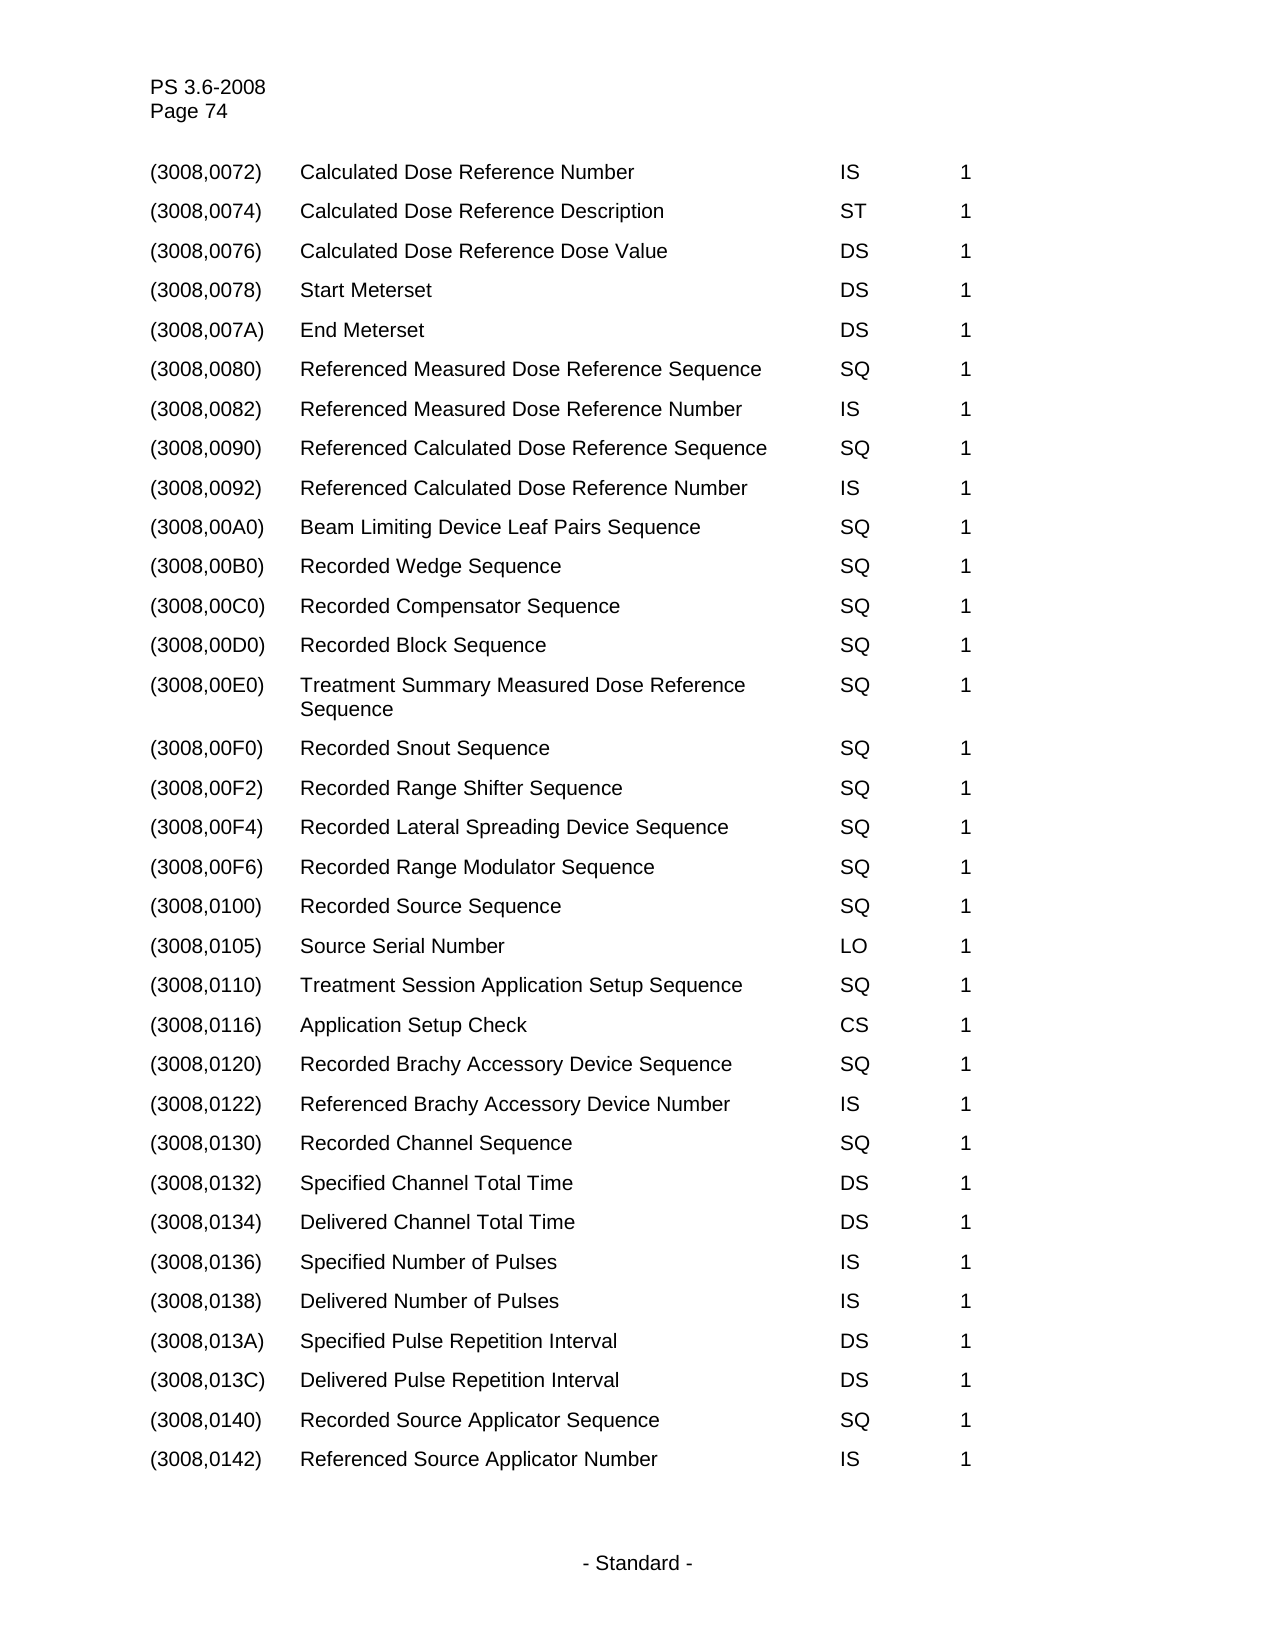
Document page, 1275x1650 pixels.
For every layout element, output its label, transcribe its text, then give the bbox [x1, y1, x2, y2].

table_cell (3008,00F2) [143, 766, 293, 806]
table_cell ST [833, 190, 953, 229]
table_cell (3008,0074) [143, 190, 293, 229]
table_cell Referenced Measured Dose Reference Number [293, 387, 833, 426]
table_cell (3008,0142) [143, 1438, 293, 1477]
table_cell IS [833, 1240, 953, 1279]
table_cell Referenced Brachy Accessory Device Number [293, 1082, 833, 1122]
table_cell Calculated Dose Reference Dose Value [293, 229, 833, 268]
table_cell 1 [953, 426, 1016, 466]
table_cell [1016, 505, 1166, 545]
table_cell [1016, 1003, 1166, 1043]
table_cell [1016, 624, 1166, 663]
table_cell SQ [833, 1398, 953, 1437]
table_cell 1 [953, 845, 1016, 885]
table_cell SQ [833, 545, 953, 584]
table_cell 1 [953, 1240, 1016, 1279]
table_cell (3008,0140) [143, 1398, 293, 1437]
table_cell Specified Pulse Repetition Interval [293, 1319, 833, 1358]
table_cell [1016, 308, 1166, 347]
table_cell (3008,0110) [143, 964, 293, 1003]
table_cell SQ [833, 505, 953, 545]
table_cell SQ [833, 663, 953, 727]
table_cell Application Setup Check [293, 1003, 833, 1043]
table_cell DS [833, 1201, 953, 1240]
table_cell DS [833, 308, 953, 347]
table_cell [1016, 466, 1166, 505]
table_cell [1016, 545, 1166, 584]
table_cell 1 [953, 1003, 1016, 1043]
table_cell 1 [953, 1043, 1016, 1082]
table_cell SQ [833, 1122, 953, 1161]
table_cell (3008,0136) [143, 1240, 293, 1279]
table_cell 1 [953, 1082, 1016, 1122]
table_cell 1 [953, 150, 1016, 189]
table_cell [1016, 426, 1166, 466]
table_cell 1 [953, 1398, 1016, 1437]
table_cell Recorded Snout Sequence [293, 727, 833, 766]
table_cell (3008,007A) [143, 308, 293, 347]
table_cell SQ [833, 348, 953, 387]
table_cell (3008,00B0) [143, 545, 293, 584]
table_cell 1 [953, 766, 1016, 806]
table_cell (3008,00F6) [143, 845, 293, 885]
table_cell CS [833, 1003, 953, 1043]
table_cell SQ [833, 426, 953, 466]
table_cell Delivered Number of Pulses [293, 1280, 833, 1319]
table_cell DS [833, 1161, 953, 1201]
table_cell [1016, 663, 1166, 727]
table_cell [1016, 1043, 1166, 1082]
table_cell Beam Limiting Device Leaf Pairs Sequence [293, 505, 833, 545]
table_cell [1016, 190, 1166, 229]
table_cell 1 [953, 663, 1016, 727]
table_cell 1 [953, 806, 1016, 845]
table_cell (3008,0138) [143, 1280, 293, 1319]
table_cell SQ [833, 624, 953, 663]
table_cell (3008,0132) [143, 1161, 293, 1201]
table_cell 1 [953, 885, 1016, 924]
table_cell IS [833, 387, 953, 426]
table_cell [1016, 150, 1166, 189]
table_cell IS [833, 466, 953, 505]
table_cell Calculated Dose Reference Description [293, 190, 833, 229]
table_cell 1 [953, 545, 1016, 584]
table_cell [1016, 766, 1166, 806]
table_cell LO [833, 924, 953, 964]
table_cell 1 [953, 190, 1016, 229]
table_cell (3008,0105) [143, 924, 293, 964]
table_cell DS [833, 1359, 953, 1398]
table_cell [1016, 1240, 1166, 1279]
table_cell (3008,00F0) [143, 727, 293, 766]
table_cell [1016, 1082, 1166, 1122]
table_cell (3008,00F4) [143, 806, 293, 845]
table_cell Referenced Calculated Dose Reference Sequence [293, 426, 833, 466]
table_cell 1 [953, 624, 1016, 663]
table_cell (3008,0076) [143, 229, 293, 268]
table_cell Treatment Session Application Setup Sequence [293, 964, 833, 1003]
table_cell (3008,0090) [143, 426, 293, 466]
table_cell [1016, 845, 1166, 885]
table_cell Delivered Channel Total Time [293, 1201, 833, 1240]
table_cell [1016, 1280, 1166, 1319]
table_cell 1 [953, 1319, 1016, 1358]
table_cell Treatment Summary Measured Dose Reference Sequence [293, 663, 833, 727]
table_cell 1 [953, 964, 1016, 1003]
table_cell Source Serial Number [293, 924, 833, 964]
table_cell Delivered Pulse Repetition Interval [293, 1359, 833, 1398]
table_cell 1 [953, 229, 1016, 268]
table_cell SQ [833, 766, 953, 806]
table_cell Referenced Source Applicator Number [293, 1438, 833, 1477]
table_cell (3008,0082) [143, 387, 293, 426]
table_cell 1 [953, 348, 1016, 387]
table_cell [1016, 1201, 1166, 1240]
table_cell (3008,013C) [143, 1359, 293, 1398]
table_cell SQ [833, 845, 953, 885]
table_cell SQ [833, 964, 953, 1003]
table_cell (3008,0134) [143, 1201, 293, 1240]
table_cell End Meterset [293, 308, 833, 347]
table_cell DS [833, 1319, 953, 1358]
table_cell (3008,013A) [143, 1319, 293, 1358]
table_cell 1 [953, 1201, 1016, 1240]
table_cell (3008,00E0) [143, 663, 293, 727]
table_cell (3008,00A0) [143, 505, 293, 545]
table_cell (3008,0072) [143, 150, 293, 189]
table_cell IS [833, 150, 953, 189]
table_cell Referenced Calculated Dose Reference Number [293, 466, 833, 505]
table_cell SQ [833, 806, 953, 845]
table_cell IS [833, 1438, 953, 1477]
table_cell [1016, 1122, 1166, 1161]
table_cell [1016, 229, 1166, 268]
table_cell DS [833, 229, 953, 268]
table_cell [1016, 806, 1166, 845]
table_cell Recorded Wedge Sequence [293, 545, 833, 584]
table_cell Recorded Compensator Sequence [293, 584, 833, 624]
table_cell (3008,0130) [143, 1122, 293, 1161]
table_cell (3008,0122) [143, 1082, 293, 1122]
table_cell [1016, 584, 1166, 624]
table_cell 1 [953, 727, 1016, 766]
table_cell [1016, 727, 1166, 766]
table_cell Recorded Block Sequence [293, 624, 833, 663]
table_cell (3008,0116) [143, 1003, 293, 1043]
table_cell Calculated Dose Reference Number [293, 150, 833, 189]
table_cell 1 [953, 269, 1016, 308]
table_cell Recorded Brachy Accessory Device Sequence [293, 1043, 833, 1082]
table_cell [1016, 1319, 1166, 1358]
table_cell Recorded Channel Sequence [293, 1122, 833, 1161]
table_cell 1 [953, 584, 1016, 624]
table_cell 1 [953, 308, 1016, 347]
table_cell 1 [953, 1438, 1016, 1477]
table_cell Recorded Range Modulator Sequence [293, 845, 833, 885]
table_cell Recorded Source Sequence [293, 885, 833, 924]
table_cell [1016, 1438, 1166, 1477]
table_cell 1 [953, 1280, 1016, 1319]
table_cell [1016, 924, 1166, 964]
table_cell 1 [953, 1122, 1016, 1161]
table_cell SQ [833, 584, 953, 624]
table_cell (3008,00C0) [143, 584, 293, 624]
table_cell Specified Number of Pulses [293, 1240, 833, 1279]
table_cell [1016, 1161, 1166, 1201]
table_cell [1016, 1359, 1166, 1398]
table_cell 1 [953, 924, 1016, 964]
table_cell [1016, 1398, 1166, 1437]
table_cell [1016, 348, 1166, 387]
table_cell SQ [833, 727, 953, 766]
table_cell [1016, 387, 1166, 426]
table_cell Referenced Measured Dose Reference Sequence [293, 348, 833, 387]
table_cell (3008,0120) [143, 1043, 293, 1082]
table_cell 1 [953, 466, 1016, 505]
table_cell (3008,00D0) [143, 624, 293, 663]
table_cell [1016, 885, 1166, 924]
table_cell (3008,0080) [143, 348, 293, 387]
table_cell [1016, 269, 1166, 308]
table_cell Recorded Lateral Spreading Device Sequence [293, 806, 833, 845]
table_cell 1 [953, 1359, 1016, 1398]
table_cell 1 [953, 505, 1016, 545]
table_cell 1 [953, 387, 1016, 426]
table_cell (3008,0092) [143, 466, 293, 505]
table_cell Recorded Source Applicator Sequence [293, 1398, 833, 1437]
table_cell IS [833, 1280, 953, 1319]
table_cell [1016, 964, 1166, 1003]
table_cell (3008,0100) [143, 885, 293, 924]
table_cell Recorded Range Shifter Sequence [293, 766, 833, 806]
table_cell DS [833, 269, 953, 308]
table_cell (3008,0078) [143, 269, 293, 308]
table_cell SQ [833, 1043, 953, 1082]
table_cell SQ [833, 885, 953, 924]
table_cell Specified Channel Total Time [293, 1161, 833, 1201]
table_cell 1 [953, 1161, 1016, 1201]
table_cell Start Meterset [293, 269, 833, 308]
table_cell IS [833, 1082, 953, 1122]
